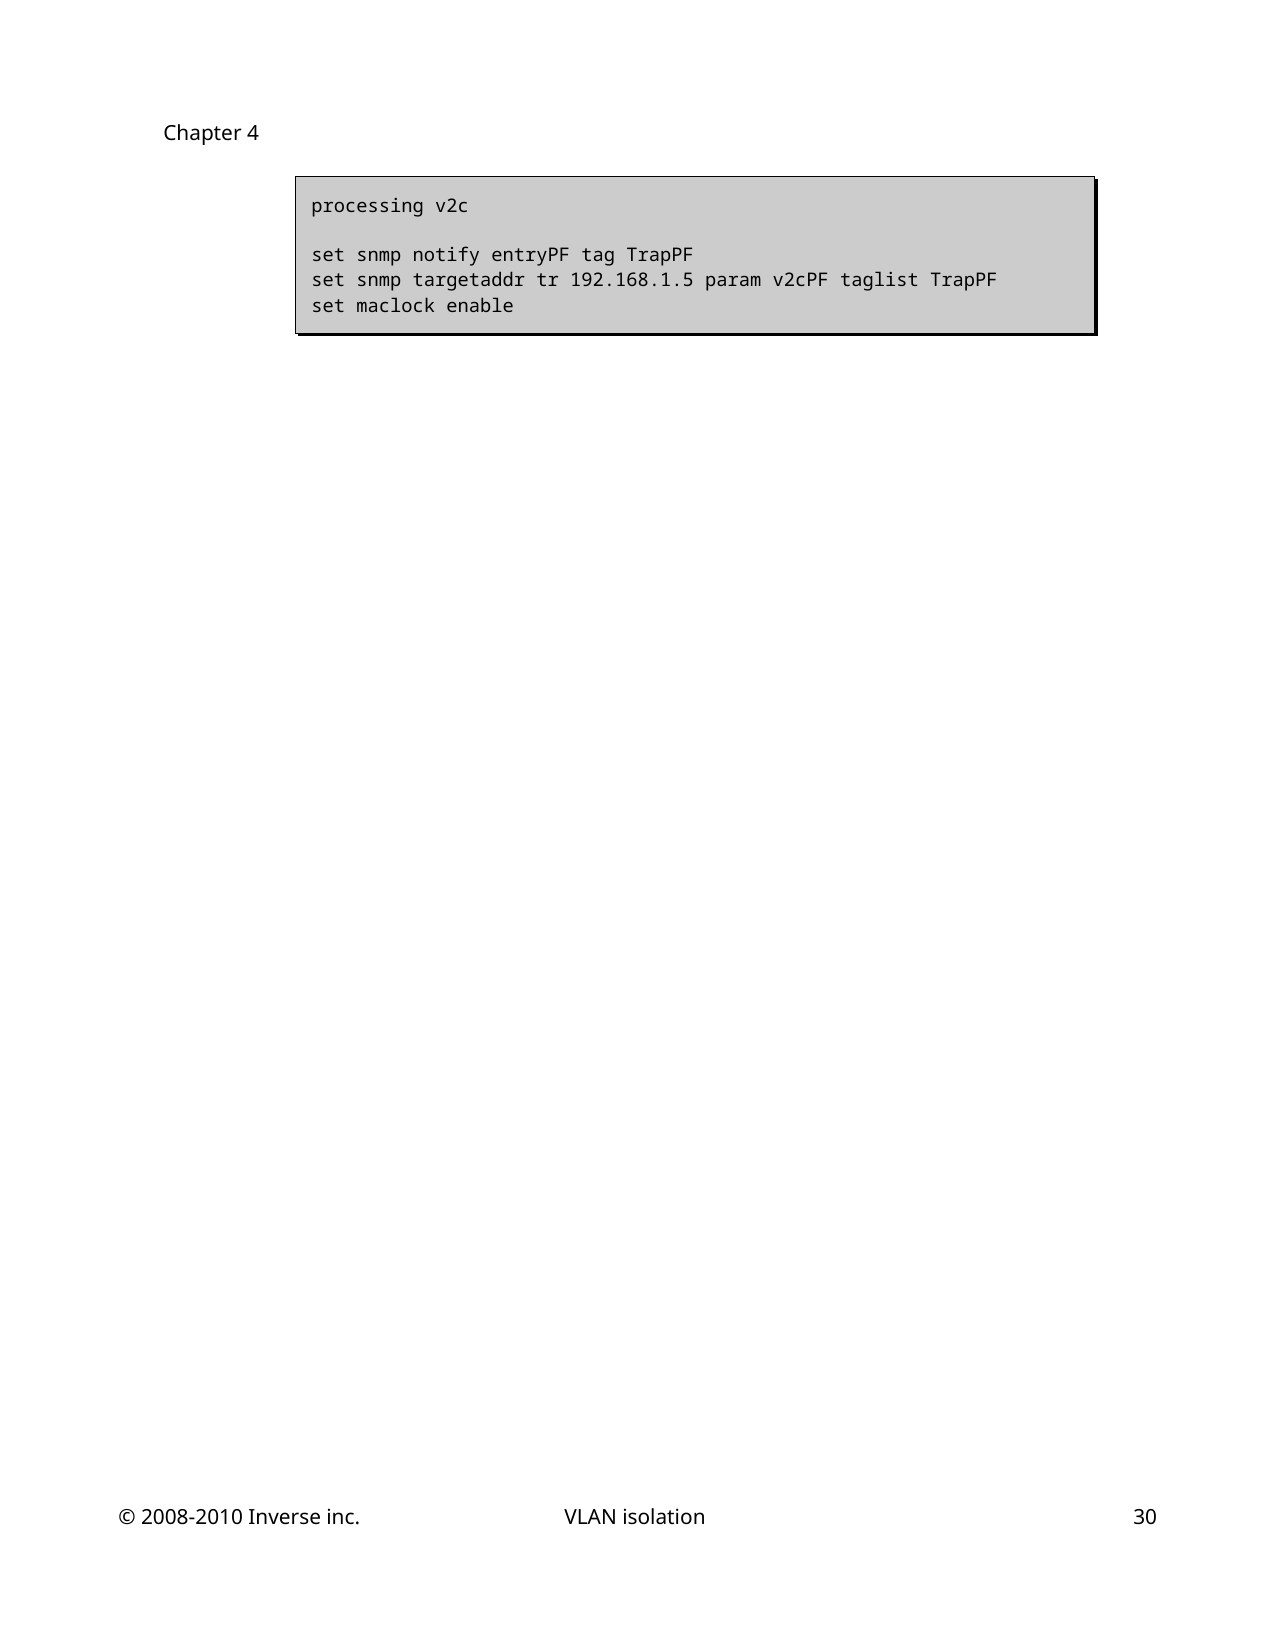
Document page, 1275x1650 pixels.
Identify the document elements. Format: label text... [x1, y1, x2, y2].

text processing v2c [296, 177, 1094, 217]
text set snmp notify entryPF tag TrapPF set snmp targetaddr tr 192.168.1.5 param v2cPF taglist TrapPF set maclock enable [296, 225, 1094, 333]
